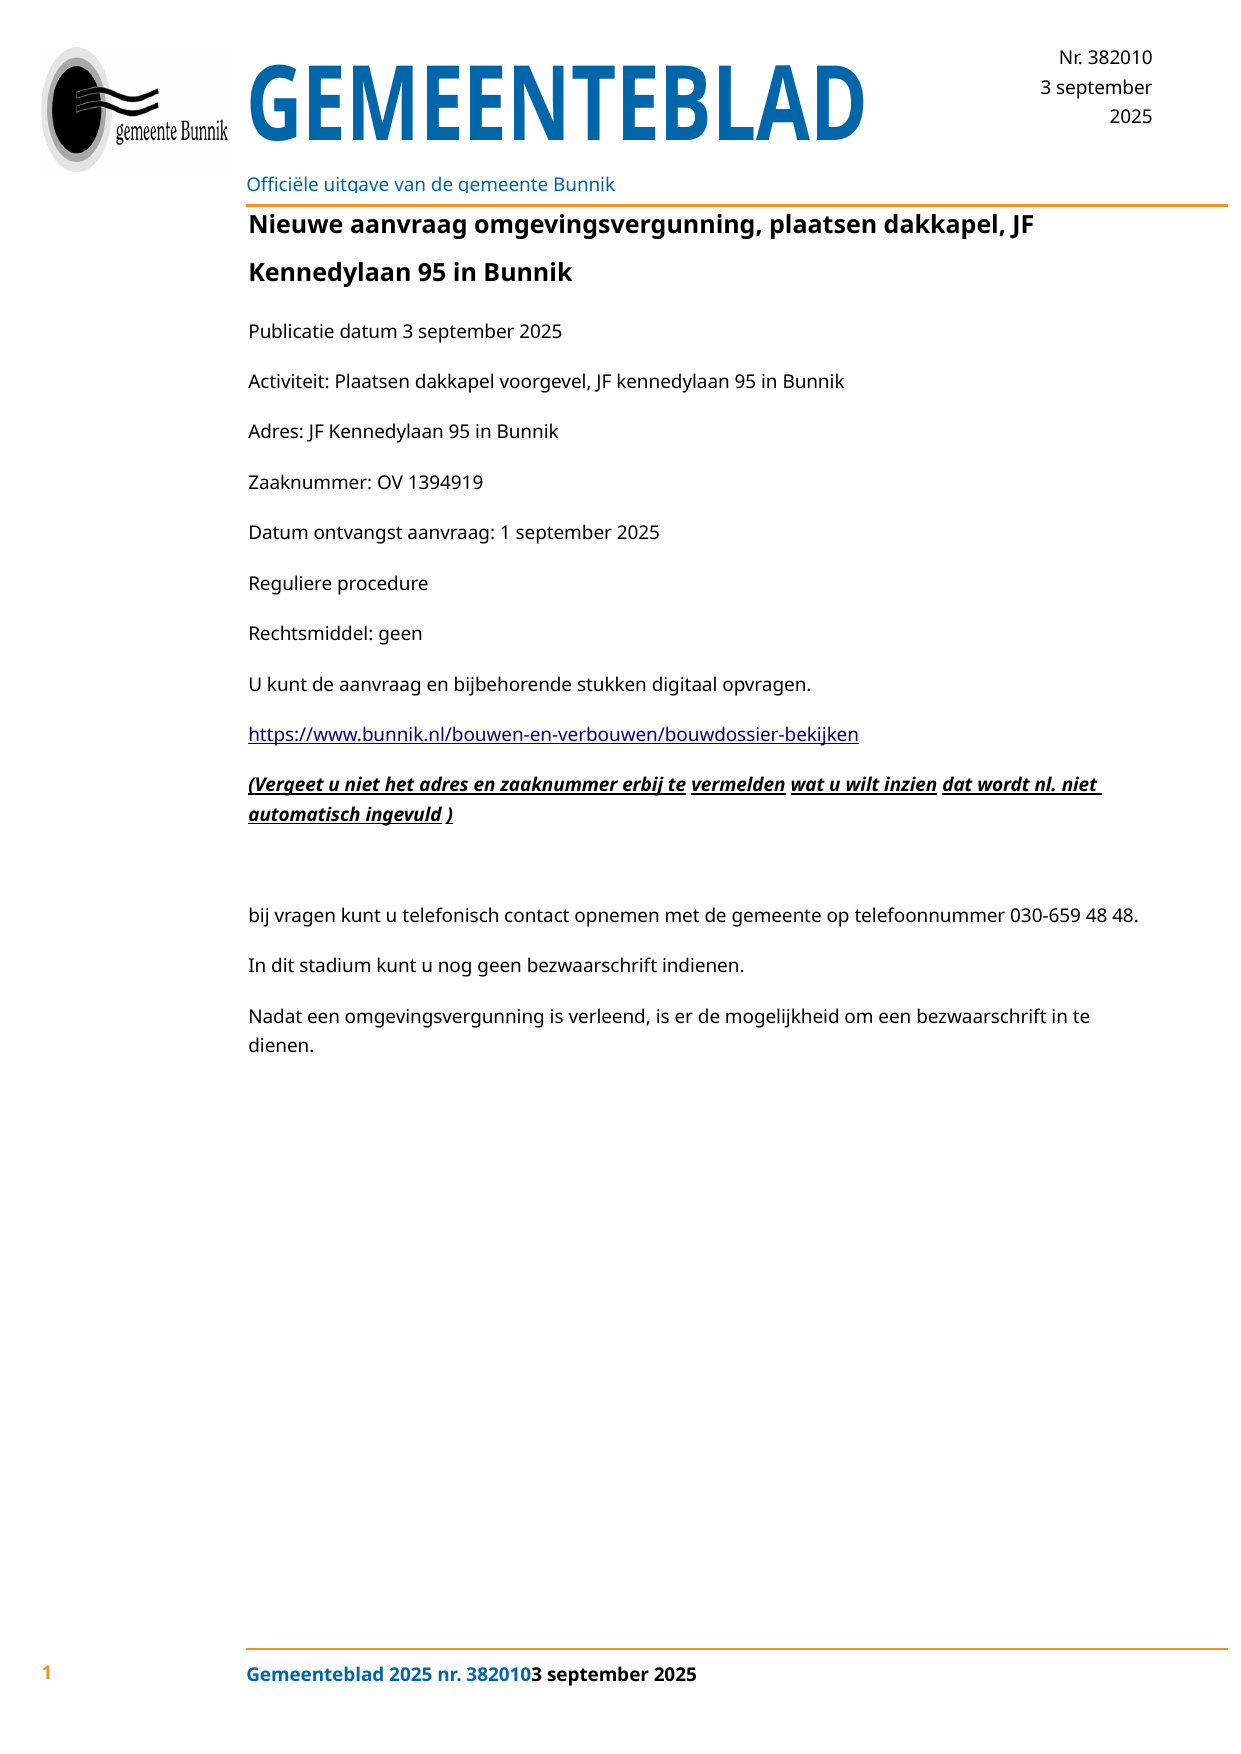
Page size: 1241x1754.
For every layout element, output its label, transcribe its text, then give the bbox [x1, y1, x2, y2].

text https://www.bunnik.nl/bouwen-en-verbouwen/bouwdossier-bekijken [248, 721, 1152, 747]
text Reguliere procedure [248, 570, 1152, 596]
text In dit stadium kunt u nog geen bezwaarschrift indienen. [248, 952, 1152, 978]
text Activiteit: Plaatsen dakkapel voorgevel, JF kennedylaan 95 in Bunnik [248, 368, 1152, 394]
text Adres: JF Kennedylaan 95 in Bunnik [248, 419, 1152, 444]
text Nieuwe aanvraag omgevingsvergunning, plaatsen dakkapel, JF Kennedylaan 95 in Bunnik [248, 207, 1152, 288]
text U kunt de aanvraag en bijbehorende stukken digitaal opvragen. [248, 671, 1152, 697]
text Publicatie datum 3 september 2025 [248, 318, 1152, 344]
text bij vragen kunt u telefonisch contact opnemen met de gemeente op telefoonnummer 030-659 48 48. [248, 902, 1152, 928]
picture [41, 47, 231, 172]
text Rechtsmiddel: geen [248, 620, 1152, 646]
text Datum ontvangst aanvraag: 1 september 2025 [248, 519, 1152, 545]
text (Vergeet u niet het adres en zaaknummer erbij te vermelden wat u wilt inzien dat wordt nl. niet automatisch ingevuld ) [248, 772, 1152, 827]
text Nadat een omgevingsvergunning is verleend, is er de mogelijkheid om een bezwaarschrift in te dienen. [248, 1003, 1152, 1058]
text Zaaknummer: OV 1394919 [248, 469, 1152, 495]
